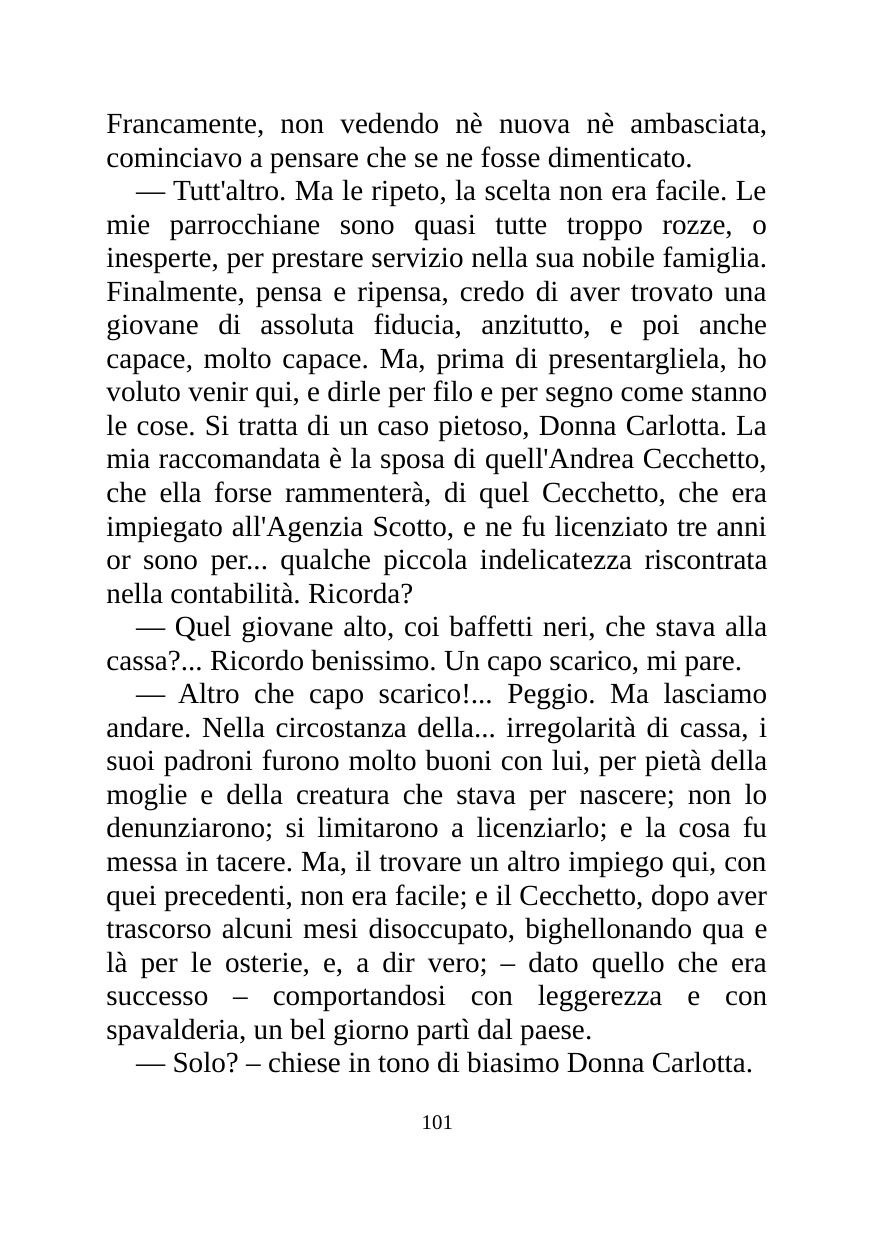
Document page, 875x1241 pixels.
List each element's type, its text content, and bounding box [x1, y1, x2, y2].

text Francamente, non vedendo nè nuova nè ambasciata, cominciavo a pensare che se ne fosse dimenticato. [106, 106, 768, 173]
text — Tutt'altro. Ma le ripeto, la scelta non era facile. Le mie parrocchiane sono quasi tutte troppo rozze, o inesperte, per prestare servizio nella sua nobile famiglia. Finalmente, pensa e ripensa, credo di aver trovato una giovane di assoluta fiducia, anzitutto, e poi anche capace, molto capace. Ma, prima di presentargliela, ho voluto venir qui, e dirle per filo e per segno come stanno le cose. Si tratta di un caso pietoso, Donna Carlotta. La mia raccomandata è la sposa di quell'Andrea Cecchetto, che ella forse rammenterà, di quel Cecchetto, che era impiegato all'Agenzia Scotto, e ne fu licenziato tre anni or sono per... qualche piccola indelicatezza riscontrata nella contabilità. Ricorda? [106, 173, 768, 609]
text — Quel giovane alto, coi baffetti neri, che stava alla cassa?... Ricordo benissimo. Un capo scarico, mi pare. [106, 609, 768, 676]
text — Solo? – chiese in tono di biasimo Donna Carlotta. [106, 1045, 768, 1079]
text — Altro che capo scarico!... Peggio. Ma lasciamo andare. Nella circostanza della... irregolarità di cassa, i suoi padroni furono molto buoni con lui, per pietà della moglie e della creatura che stava per nascere; non lo denunziarono; si limitarono a licenziarlo; e la cosa fu messa in tacere. Ma, il trovare un altro impiego qui, con quei precedenti, non era facile; e il Cecchetto, dopo aver trascorso alcuni mesi disoccupato, bighellonando qua e là per le osterie, e, a dir vero; – dato quello che era successo – comportandosi con leggerezza e con spavalderia, un bel giorno partì dal paese. [106, 676, 768, 1045]
